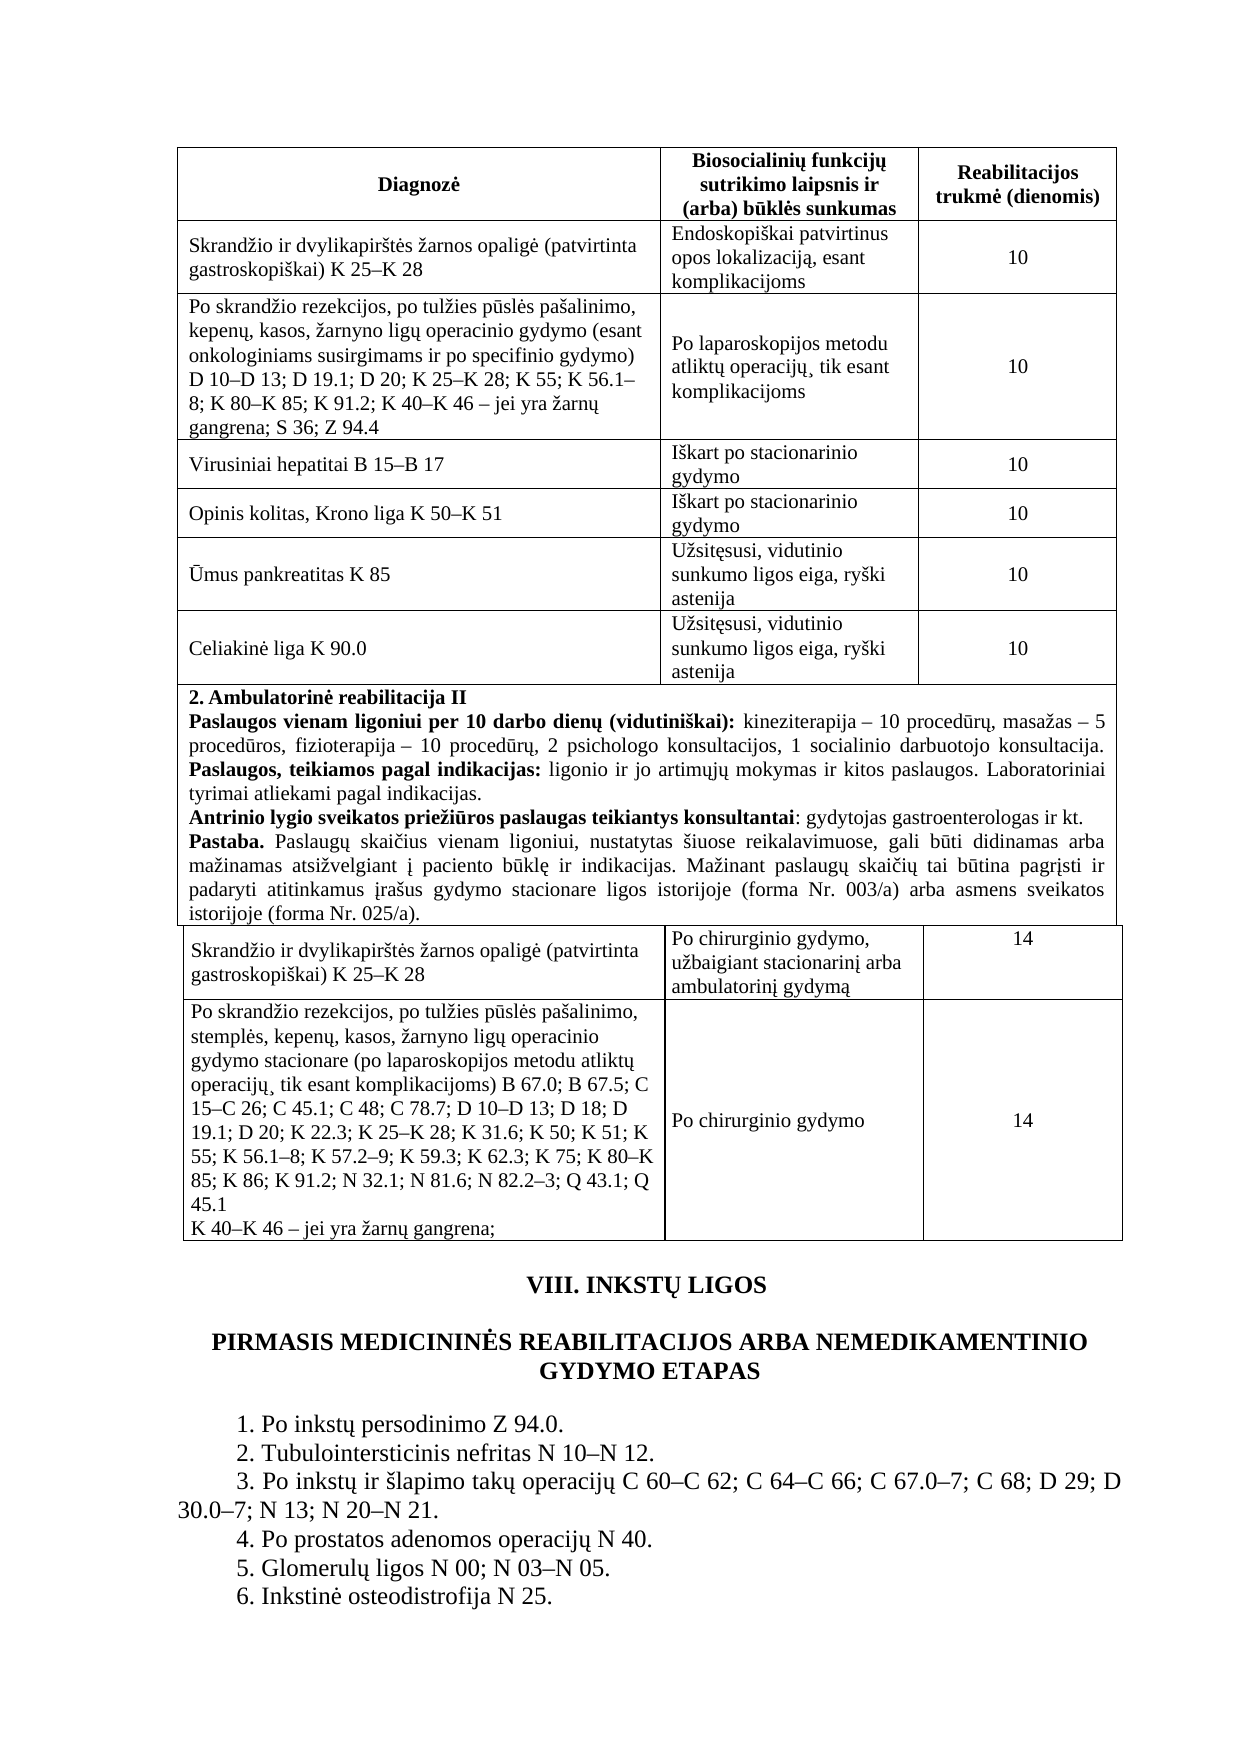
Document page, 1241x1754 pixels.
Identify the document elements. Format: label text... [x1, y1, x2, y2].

table_cell Ūmus pankreatitas K 85 [178, 538, 660, 610]
table_cell Po chirurginio gydymo, užbaigiant stacionarinį arba ambulatorinį gydymą [666, 926, 923, 998]
table_cell Po skrandžio rezekcijos, po tulžies pūslės pašalinimo, stemplės, kepenų, kasos, žarnyno ligų operacinio gydymo stacionare (po laparoskopijos metodu atliktų operacijų¸ tik esant komplikacijoms) B 67.0; B 67.5; C 15–C 26; C 45.1; C 48; C 78.7; D 10–D 13; D 18; D 19.1; D 20; K 22.3; K 25–K 28; K 31.6; K 50; K 51; K 55; K 56.1–8; K 57.2–9; K 59.3; K 62.3; K 75; K 80–K 85; K 86; K 91.2; N 32.1; N 81.6; N 82.2–3; Q 43.1; Q 45.1 K 40–K 46 – jei yra žarnų gangrena; [184, 1000, 664, 1240]
table_cell [1117, 220, 1122, 293]
table_cell 10 [919, 221, 1116, 293]
text VIII. INKSTŲ LIGOS [177, 1270, 1122, 1299]
table_cell Skrandžio ir dvylikapirštės žarnos opaligė (patvirtinta gastroskopiškai) K 25–K 28 [184, 926, 664, 998]
table_cell 10 [919, 538, 1116, 610]
table_cell Virusiniai hepatitai B 15–B 17 [178, 440, 660, 488]
table_cell [1117, 537, 1122, 610]
table_cell 10 [919, 294, 1116, 439]
table_header Diagnozė [178, 148, 660, 220]
table_cell Iškart po stacionarinio gydymo [661, 489, 918, 537]
text 2. Tubulointersticinis nefritas N 10–N 12. [177, 1438, 1122, 1466]
table_header Biosocialinių funkcijų sutrikimo laipsnis ir (arba) būklės sunkumas [661, 148, 918, 220]
table_cell 2. Ambulatorinė reabilitacija II Paslaugos vienam ligoniui per 10 darbo dienų (vidutiniškai): kineziterapija – 10 procedūrų, masažas – 5 procedūros, fizioterapija – 10 procedūrų, 2 psichologo konsultacijos, 1 socialinio darbuotojo konsultacija. Paslaugos, teikiamos pagal indikacijas: ligonio ir jo artimųjų mokymas ir kitos paslaugos. Laboratoriniai tyrimai atliekami pagal indikacijas. Antrinio lygio sveikatos priežiūros paslaugas teikiantys konsultantai: gydytojas gastroenterologas ir kt. Pastaba. Paslaugų skaičius vienam ligoniui, nustatytas šiuose reikalavimuose, gali būti didinamas arba mažinamas atsižvelgiant į paciento būklę ir indikacijas. Mažinant paslaugų skaičių tai būtina pagrįsti ir padaryti atitinkamus įrašus gydymo stacionare ligos istorijoje (forma Nr. 003/a) arba asmens sveikatos istorijoje (forma Nr. 025/a). [178, 685, 1116, 925]
table_header [1117, 147, 1122, 220]
table_cell 10 [919, 440, 1116, 488]
table_cell Skrandžio ir dvylikapirštės žarnos opaligė (patvirtinta gastroskopiškai) K 25–K 28 [178, 221, 660, 293]
table_cell [1117, 439, 1122, 488]
table_cell [177, 999, 183, 1240]
table_cell Užsitęsusi, vidutinio sunkumo ligos eiga, ryški astenija [661, 611, 918, 683]
table_cell [1117, 684, 1122, 925]
text 3. Po inkstų ir šlapimo takų operacijų C 60–C 62; C 64–C 66; C 67.0–7; C 68; D 29; D 30.0–7; N 13; N 20–N 21. [177, 1466, 1122, 1524]
text 4. Po prostatos adenomos operacijų N 40. [177, 1524, 1122, 1553]
text 1. Po inkstų persodinimo Z 94.0. [177, 1409, 1122, 1438]
table_header Reabilitacijos trukmė (dienomis) [919, 148, 1116, 220]
table_cell Endoskopiškai patvirtinus opos lokalizaciją, esant komplikacijoms [661, 221, 918, 293]
text 5. Glomerulų ligos N 00; N 03–N 05. [177, 1553, 1122, 1581]
table_cell [1117, 488, 1122, 537]
text PIRMASIS medicininės REABILITACIJOS arba nemedikamentinio gydymo ETAPAS [177, 1327, 1122, 1385]
table_cell [1117, 293, 1122, 439]
table_cell Celiakinė liga K 90.0 [178, 611, 660, 683]
table_cell Opinis kolitas, Krono liga K 50–K 51 [178, 489, 660, 537]
table_cell Užsitęsusi, vidutinio sunkumo ligos eiga, ryški astenija [661, 538, 918, 610]
table_cell 14 [924, 1000, 1122, 1240]
table_cell Po chirurginio gydymo [666, 1000, 923, 1240]
text 6. Inkstinė osteodistrofija N 25. [177, 1581, 1122, 1610]
table_cell [1117, 610, 1122, 683]
table_cell 10 [919, 489, 1116, 537]
table_cell Iškart po stacionarinio gydymo [661, 440, 918, 488]
table_cell Po skrandžio rezekcijos, po tulžies pūslės pašalinimo, kepenų, kasos, žarnyno ligų operacinio gydymo (esant onkologiniams susirgimams ir po specifinio gydymo) D 10–D 13; D 19.1; D 20; K 25–K 28; K 55; K 56.1–8; K 80–K 85; K 91.2; K 40–K 46 – jei yra žarnų gangrena; S 36; Z 94.4 [178, 294, 660, 439]
table_cell 10 [919, 611, 1116, 683]
table_cell Po laparoskopijos metodu atliktų operacijų¸ tik esant komplikacijoms [661, 294, 918, 439]
table_cell 14 [924, 926, 1122, 998]
table_cell [177, 926, 183, 998]
